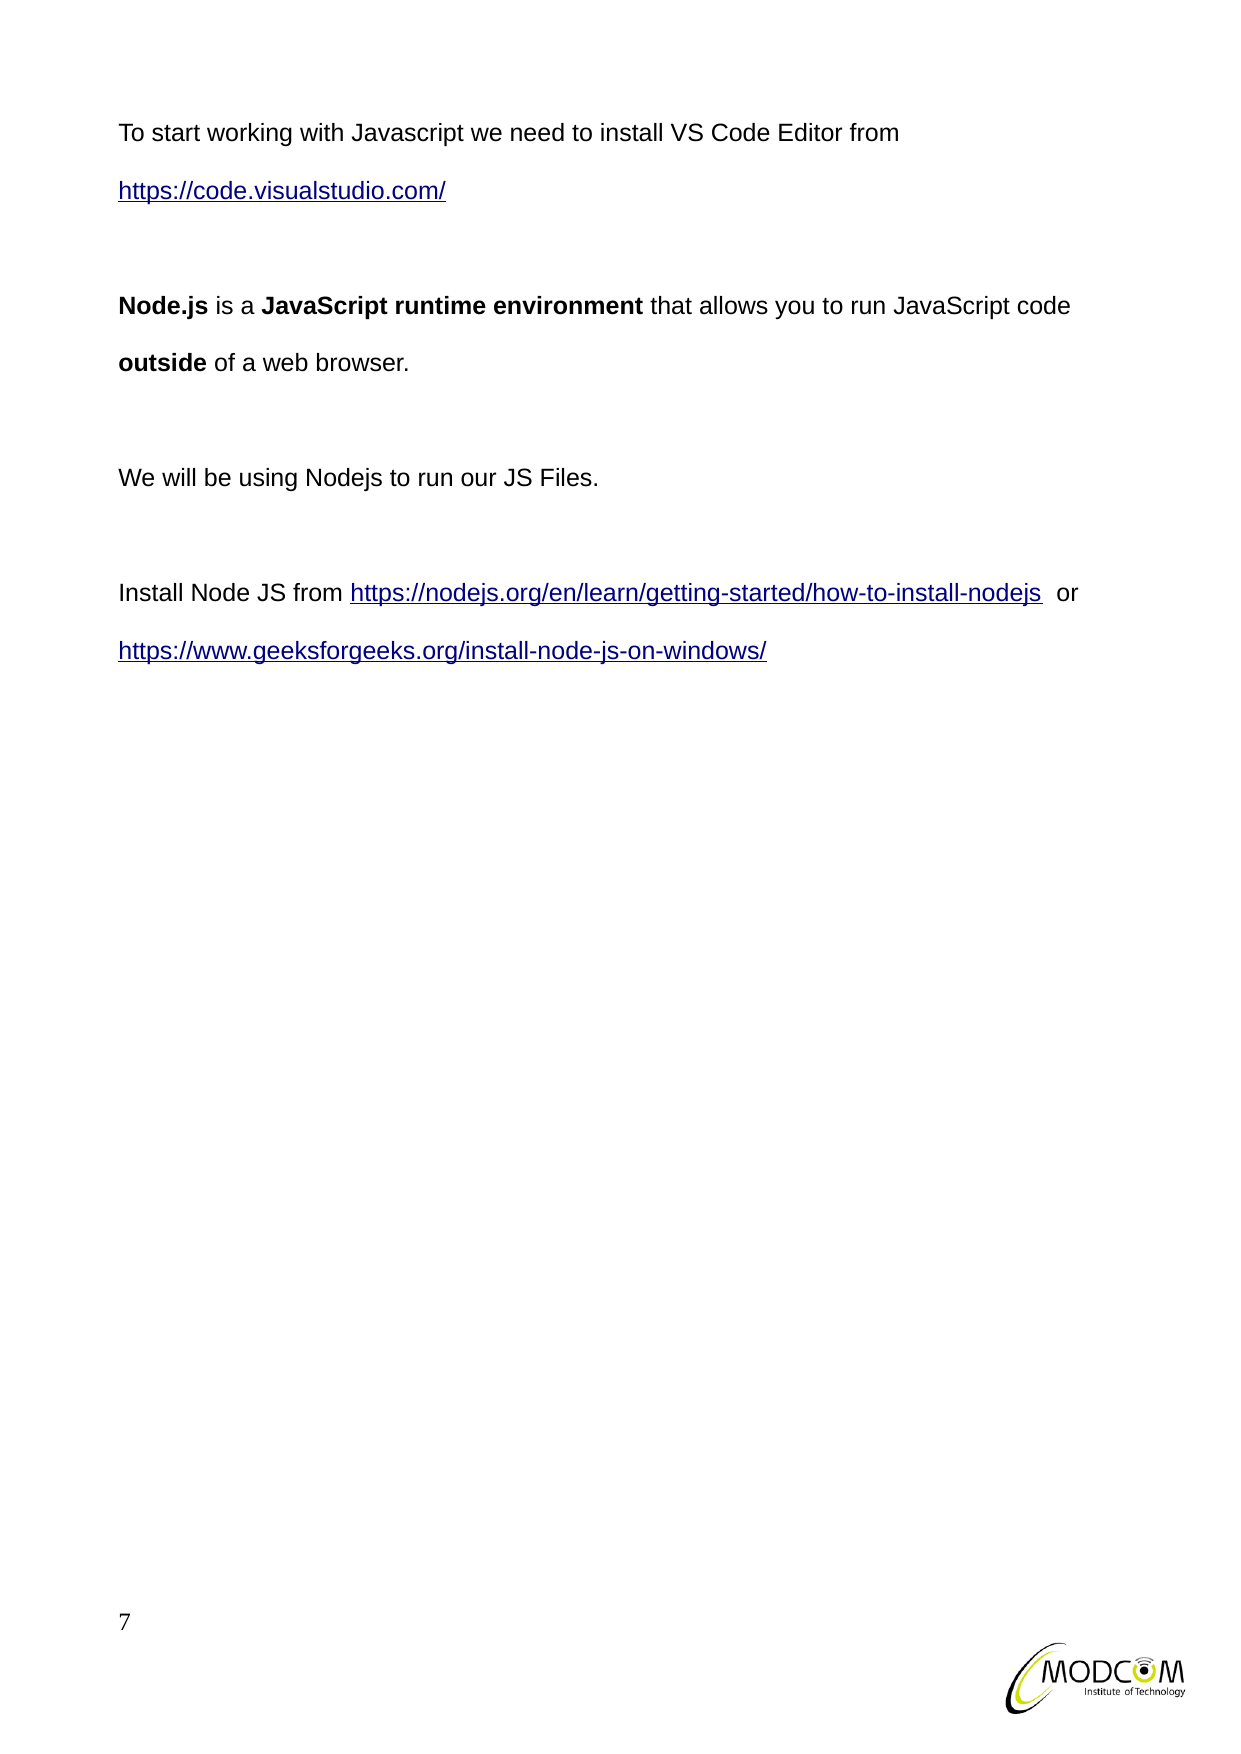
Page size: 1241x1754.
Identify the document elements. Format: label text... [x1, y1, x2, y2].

picture [997, 1626, 1191, 1718]
text Node.js is a JavaScript runtime environment that allows you to run JavaScript code outside of a web browser. [118, 291, 1122, 377]
text To start working with Javascript we need to install VS Code Editor from https://code.visualstudio.com/ [118, 118, 1122, 204]
text Install Node JS from https://nodejs.org/en/learn/getting-started/how-to-install-nodejs or https://www.geeksforgeeks.org/install-node-js-on-windows/ [118, 578, 1122, 664]
text We will be using Nodejs to run our JS Files. [118, 463, 1122, 492]
